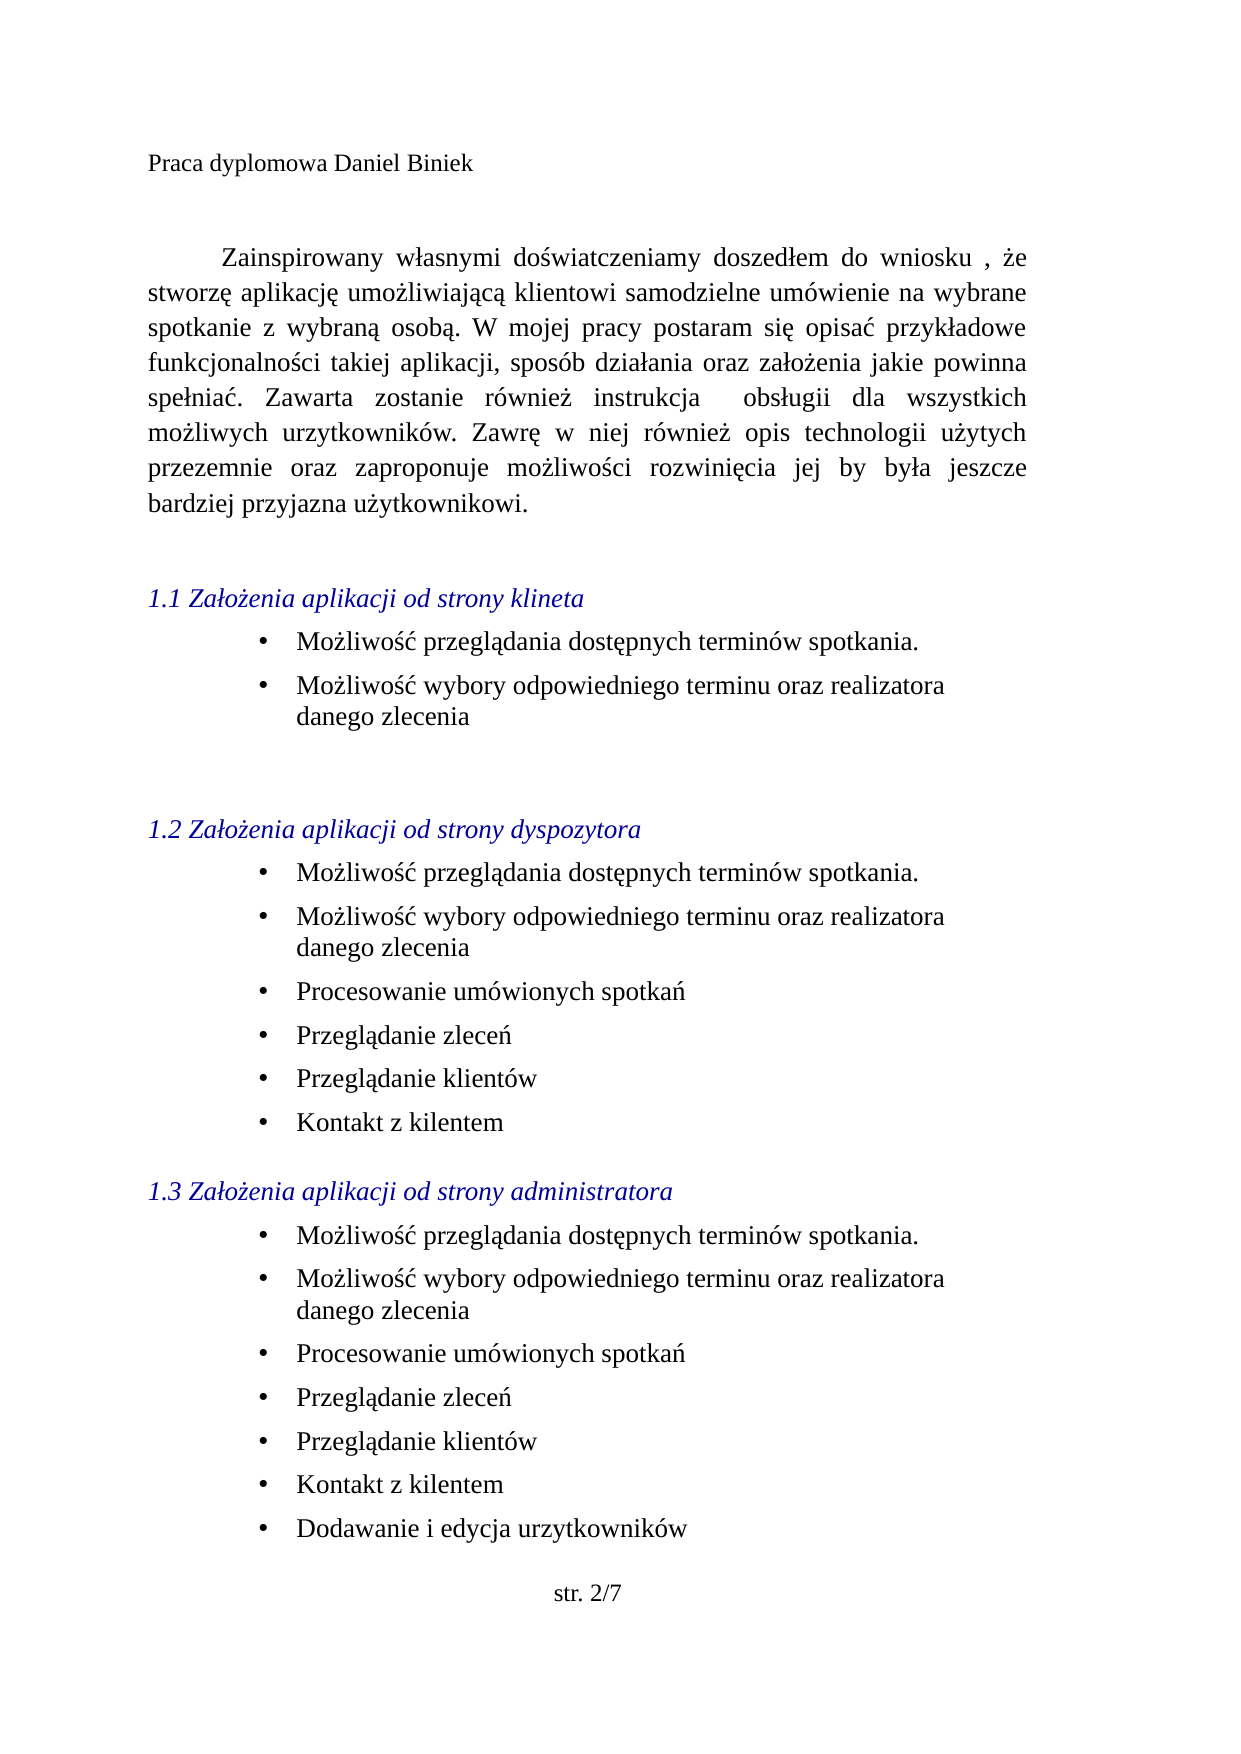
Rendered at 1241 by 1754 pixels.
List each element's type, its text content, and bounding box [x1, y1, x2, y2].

list Możliwość wybory odpowiedniego terminu oraz realizatora danego zlecenia [259, 1262, 1028, 1325]
list Przeglądanie zleceń [259, 1381, 1028, 1412]
list Możliwość przeglądania dostępnych terminów spotkania. [259, 626, 1028, 657]
subtitle 1.3 Założenia aplikacji od strony administratora [148, 1175, 1028, 1206]
list Przeglądanie zleceń [259, 1019, 1028, 1050]
list Możliwość przeglądania dostępnych terminów spotkania. [259, 1219, 1028, 1250]
list Procesowanie umówionych spotkań [259, 975, 1028, 1006]
list Dodawanie i edycja urzytkowników [259, 1512, 1028, 1544]
subtitle 1.2 Założenia aplikacji od strony dyspozytora [148, 813, 1028, 844]
list Możliwość przeglądania dostępnych terminów spotkania. [259, 856, 1028, 888]
list Procesowanie umówionych spotkań [259, 1337, 1028, 1369]
list Przeglądanie klientów [259, 1063, 1028, 1094]
subtitle 1.1 Założenia aplikacji od strony klineta [148, 582, 1028, 613]
list Kontakt z kilentem [259, 1106, 1028, 1138]
list Przeglądanie klientów [259, 1425, 1028, 1456]
text Zainspirowany własnymi doświatczeniamy doszedłem do wniosku , że stworzę aplikację umożliwiającą klientowi samodzielne umówienie na wybrane spotkanie z wybraną osobą. W mojej pracy postaram się opisać przykładowe funkcjonalności takiej aplikacji, sposób działania oraz założenia jakie powinna spełniać. Zawarta zostanie również instrukcja obsługii dla wszystkich możliwych urzytkowników. Zawrę w niej również opis technologii użytych przezemnie oraz zaproponuje możliwości rozwinięcia jej by była jeszcze bardziej przyjazna użytkownikowi. [148, 241, 1028, 518]
list Kontakt z kilentem [259, 1469, 1028, 1500]
list Możliwość wybory odpowiedniego terminu oraz realizatora danego zlecenia [259, 669, 1028, 732]
list Możliwość wybory odpowiedniego terminu oraz realizatora danego zlecenia [259, 900, 1028, 963]
